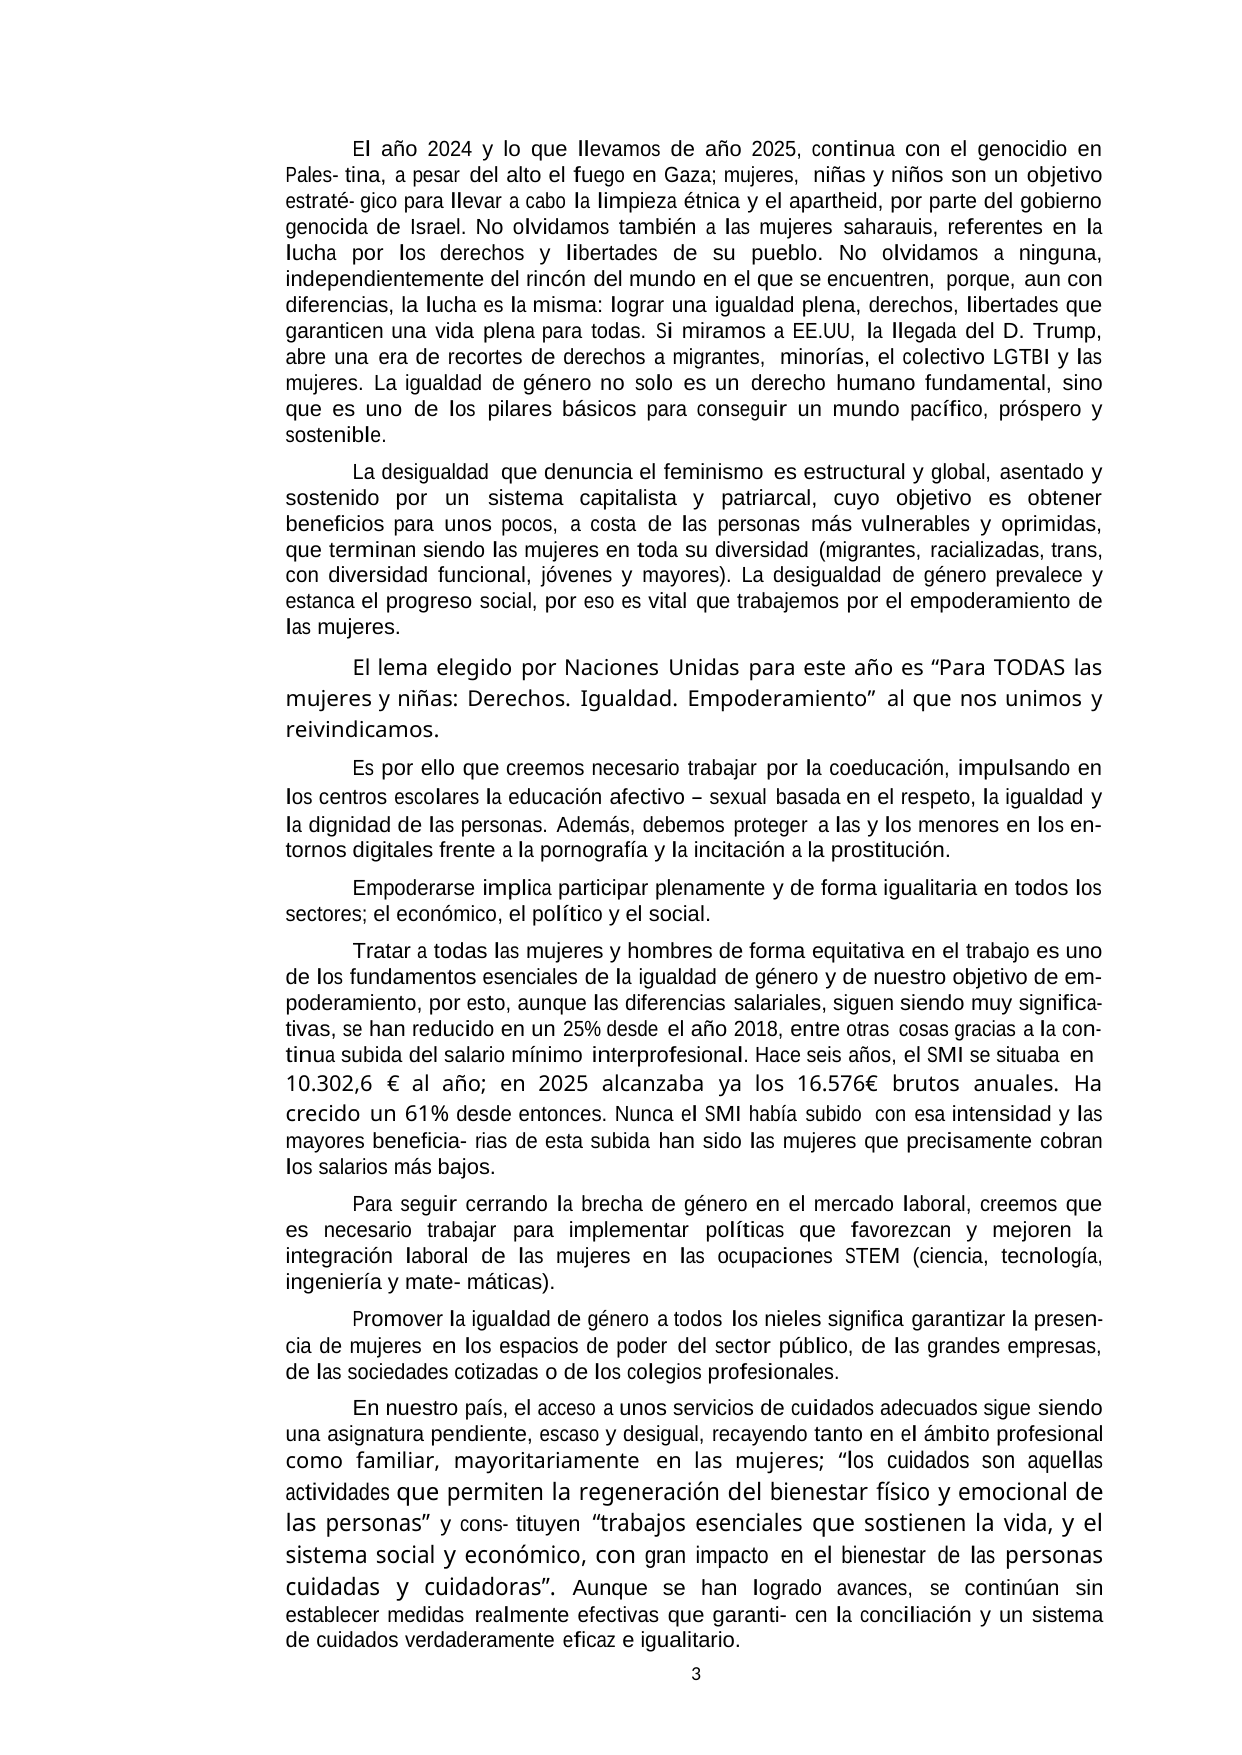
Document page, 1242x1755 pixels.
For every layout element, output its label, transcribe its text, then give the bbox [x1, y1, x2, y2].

text Es por ello que creemos necesario trabajar por la coeducación, impulsando en los centros escolares la educación afectivo – sexual basada en el respeto, la igualdad y la dignidad de las personas. Además, debemos proteger a las y los menores en los en- tornos digitales frente a la pornografía y la incitación a la prostitución. [285, 755, 1102, 863]
text En nuestro país, el acceso a unos servicios de cuidados adecuados sigue siendo una asignatura pendiente, escaso y desigual, recayendo tanto en el ámbito profesional como familiar, mayoritariamente en las mujeres; “los cuidados son aquellas actividades que permiten la regeneración del bienestar físico y emocional de las personas” y cons- tituyen “trabajos esenciales que sostienen la vida, y el sistema social y económico, con gran impacto en el bienestar de las personas cuidadas y cuidadoras”. Aunque se han logrado avances, se continúan sin establecer medidas realmente efectivas que garanti- cen la conciliación y un sistema de cuidados verdaderamente eficaz e igualitario. [285, 1396, 1103, 1652]
text El año 2024 y lo que llevamos de año 2025, continua con el genocidio en Pales- tina, a pesar del alto el fuego en Gaza; mujeres, niñas y niños son un objetivo estraté- gico para llevar a cabo la limpieza étnica y el apartheid, por parte del gobierno genocida de Israel. No olvidamos también a las mujeres saharauis, referentes en la lucha por los derechos y libertades de su pueblo. No olvidamos a ninguna, independientemente del rincón del mundo en el que se encuentren, porque, aun con diferencias, la lucha es la misma: lograr una igualdad plena, derechos, libertades que garanticen una vida plena para todas. Si miramos a EE.UU, la llegada del D. Trump, abre una era de recortes de derechos a migrantes, minorías, el colectivo LGTBI y las mujeres. La igualdad de género no solo es un derecho humano fundamental, sino que es uno de los pilares básicos para conseguir un mundo pacífico, próspero y sostenible. [285, 136, 1103, 447]
text 3 [685, 1661, 706, 1685]
text El lema elegido por Naciones Unidas para este año es “Para TODAS las mujeres y niñas: Derechos. Igualdad. Empoderamiento” al que nos unimos y reivindicamos. [285, 652, 1102, 743]
text Empoderarse implica participar plenamente y de forma igualitaria en todos los sectores; el económico, el político y el social. [285, 874, 1102, 926]
text Para seguir cerrando la brecha de género en el mercado laboral, creemos que es necesario trabajar para implementar políticas que favorezcan y mejoren la integración laboral de las mujeres en las ocupaciones STEM (ciencia, tecnología, ingeniería y mate- máticas). [285, 1191, 1102, 1294]
text Promover la igualdad de género a todos los nieles significa garantizar la presen- cia de mujeres en los espacios de poder del sector público, de las grandes empresas, de las sociedades cotizadas o de los colegios profesionales. [285, 1306, 1103, 1384]
text 10.302,6 € al año; en 2025 alcanzaba ya los 16.576€ brutos anuales. Ha crecido un 61% desde entonces. Nunca el SMI había subido con esa intensidad y las mayores beneficia- rias de esta subida han sido las mujeres que precisamente cobran los salarios más bajos. [285, 1068, 1103, 1179]
text Tratar a todas las mujeres y hombres de forma equitativa en el trabajo es uno de los fundamentos esenciales de la igualdad de género y de nuestro objetivo de em- poderamiento, por esto, aunque las diferencias salariales, siguen siendo muy significa- tivas, se han reducido en un 25% desde el año 2018, entre otras cosas gracias a la con- tinua subida del salario mínimo interprofesional. Hace seis años, el SMI se situaba en [285, 938, 1103, 1067]
text La desigualdad que denuncia el feminismo es estructural y global, asentado y sostenido por un sistema capitalista y patriarcal, cuyo objetivo es obtener beneficios para unos pocos, a costa de las personas más vulnerables y oprimidas, que terminan siendo las mujeres en toda su diversidad (migrantes, racializadas, trans, con diversidad funcional, jóvenes y mayores). La desigualdad de género prevalece y estanca el progreso social, por eso es vital que trabajemos por el empoderamiento de las mujeres. [285, 459, 1103, 639]
